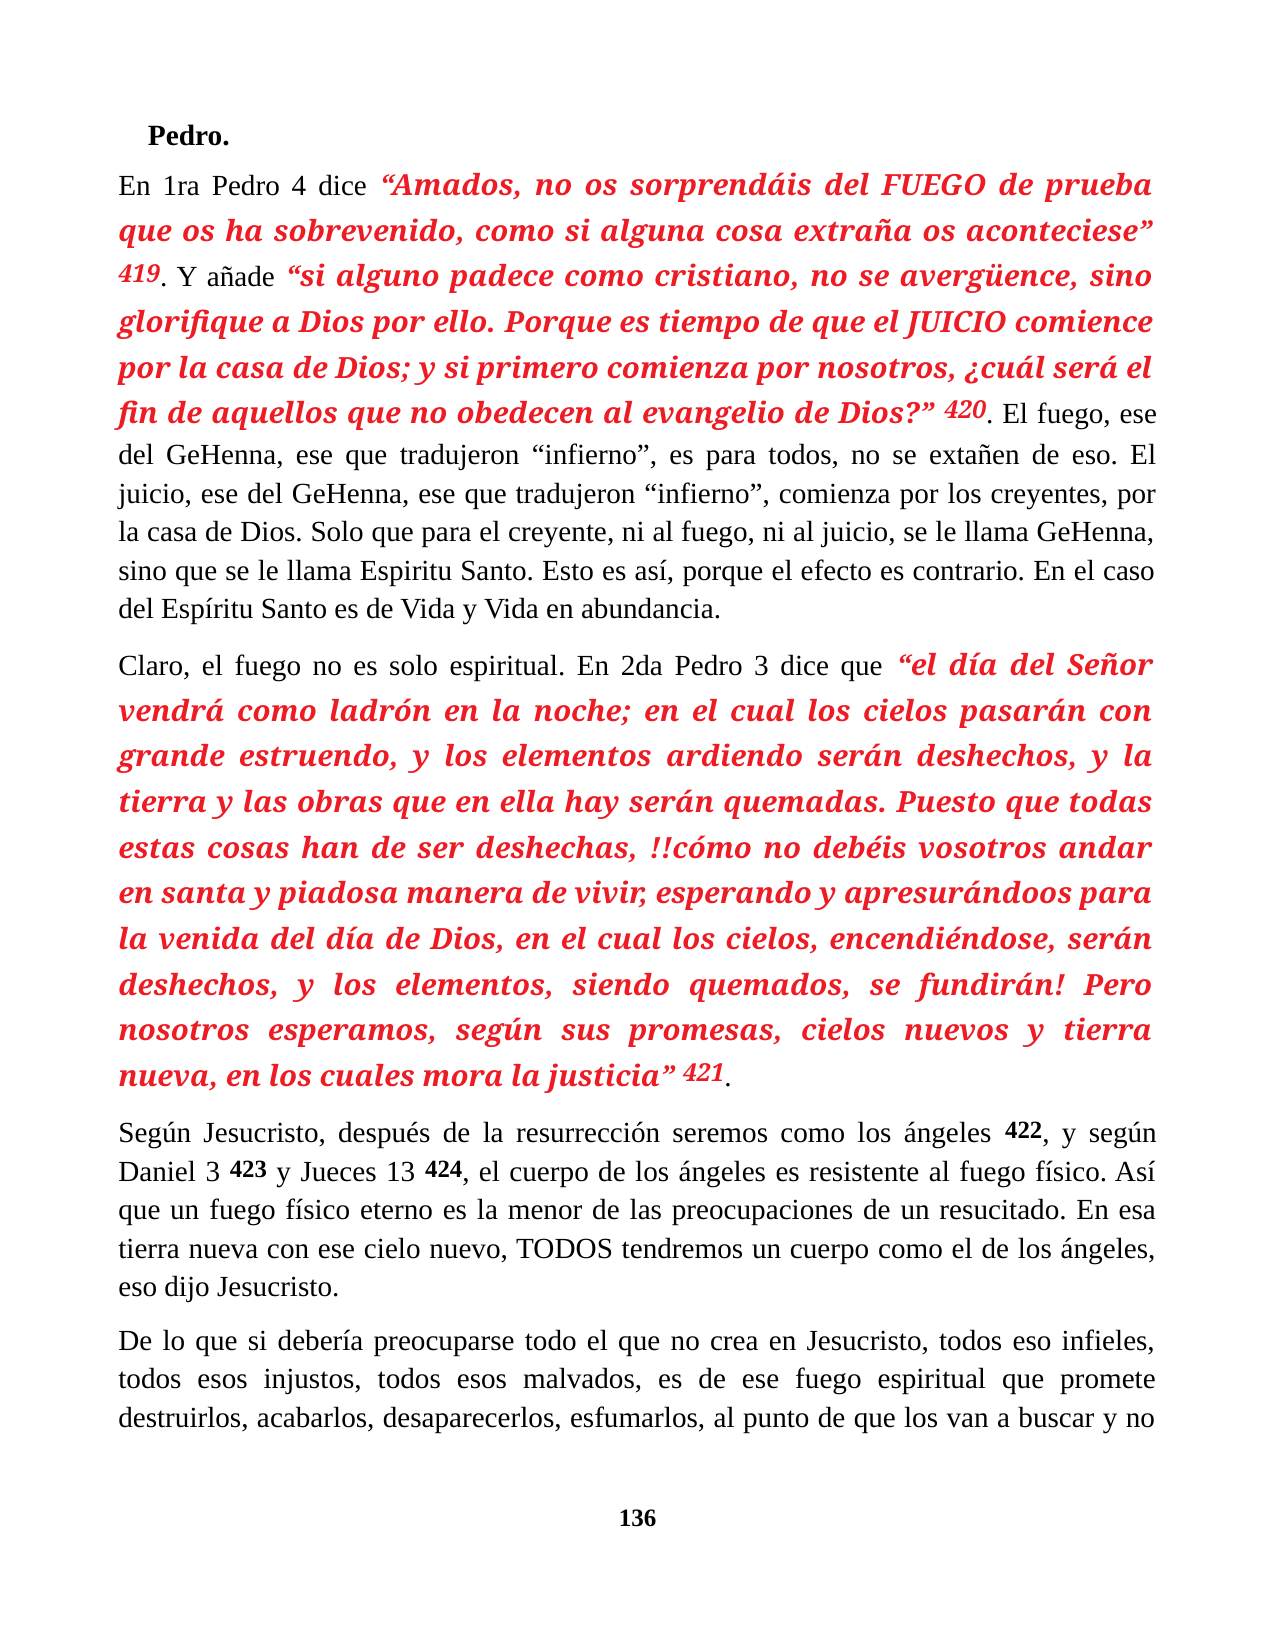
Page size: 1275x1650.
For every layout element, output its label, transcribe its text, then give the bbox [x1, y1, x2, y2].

text De lo que si debería preocuparse todo el que no crea en Jesucristo, todos eso infieles, todos esos injustos, todos esos malvados, es de ese fuego espiritual que promete destruirlos, acabarlos, desaparecerlos, esfumarlos, al punto de que los van a buscar y no [118, 1323, 1157, 1433]
text En 1ra Pedro 4 dice “Amados, no os sorprendáis del FUEGO de prueba que os ha sobrevenido, como si alguna cosa extraña os aconteciese” . Y añade “si alguno padece como cristiano, no se avergüence, sino glorifique a Dios por ello. Porque es tiempo de que el JUICIO comience por la casa de Dios; y si primero comienza por nosotros, ¿cuál será el fin de aquellos que no obedecen al evangelio de Dios?” . El fuego, ese del GeHenna, ese que tradujeron “infierno”, es para todos, no se extañen de eso. El juicio, ese del GeHenna, ese que tradujeron “infierno”, comienza por los creyentes, por la casa de Dios. Solo que para el creyente, ni al fuego, ni al juicio, se le llama GeHenna, sino que se le llama Espiritu Santo. Esto es así, porque el efecto es contrario. En el caso del Espíritu Santo es de Vida y Vida en abundancia. [118, 164, 1157, 625]
subtitle Pedro. [148, 118, 1157, 152]
text Según Jesucristo, después de la resurrección seremos como los ángeles , y según Daniel 3 y Jueces 13 , el cuerpo de los ángeles es resistente al fuego físico. Así que un fuego físico eterno es la menor de las preocupaciones de un resucitado. En esa tierra nueva con ese cielo nuevo, TODOS tendremos un cuerpo como el de los ángeles, eso dijo Jesucristo. [118, 1115, 1157, 1303]
text Claro, el fuego no es solo espiritual. En 2da Pedro 3 dice que “el día del Señor vendrá como ladrón en la noche; en el cual los cielos pasarán con grande estruendo, y los elementos ardiendo serán deshechos, y la tierra y las obras que en ella hay serán quemadas. Puesto que todas estas cosas han de ser deshechas, !!cómo no debéis vosotros andar en santa y piadosa manera de vivir, esperando y apresurándoos para la venida del día de Dios, en el cual los cielos, encendiéndose, serán deshechos, y los elementos, siendo quemados, se fundirán! Pero nosotros esperamos, según sus promesas, cielos nuevos y tierra nueva, en los cuales mora la justicia” . [118, 644, 1157, 1095]
